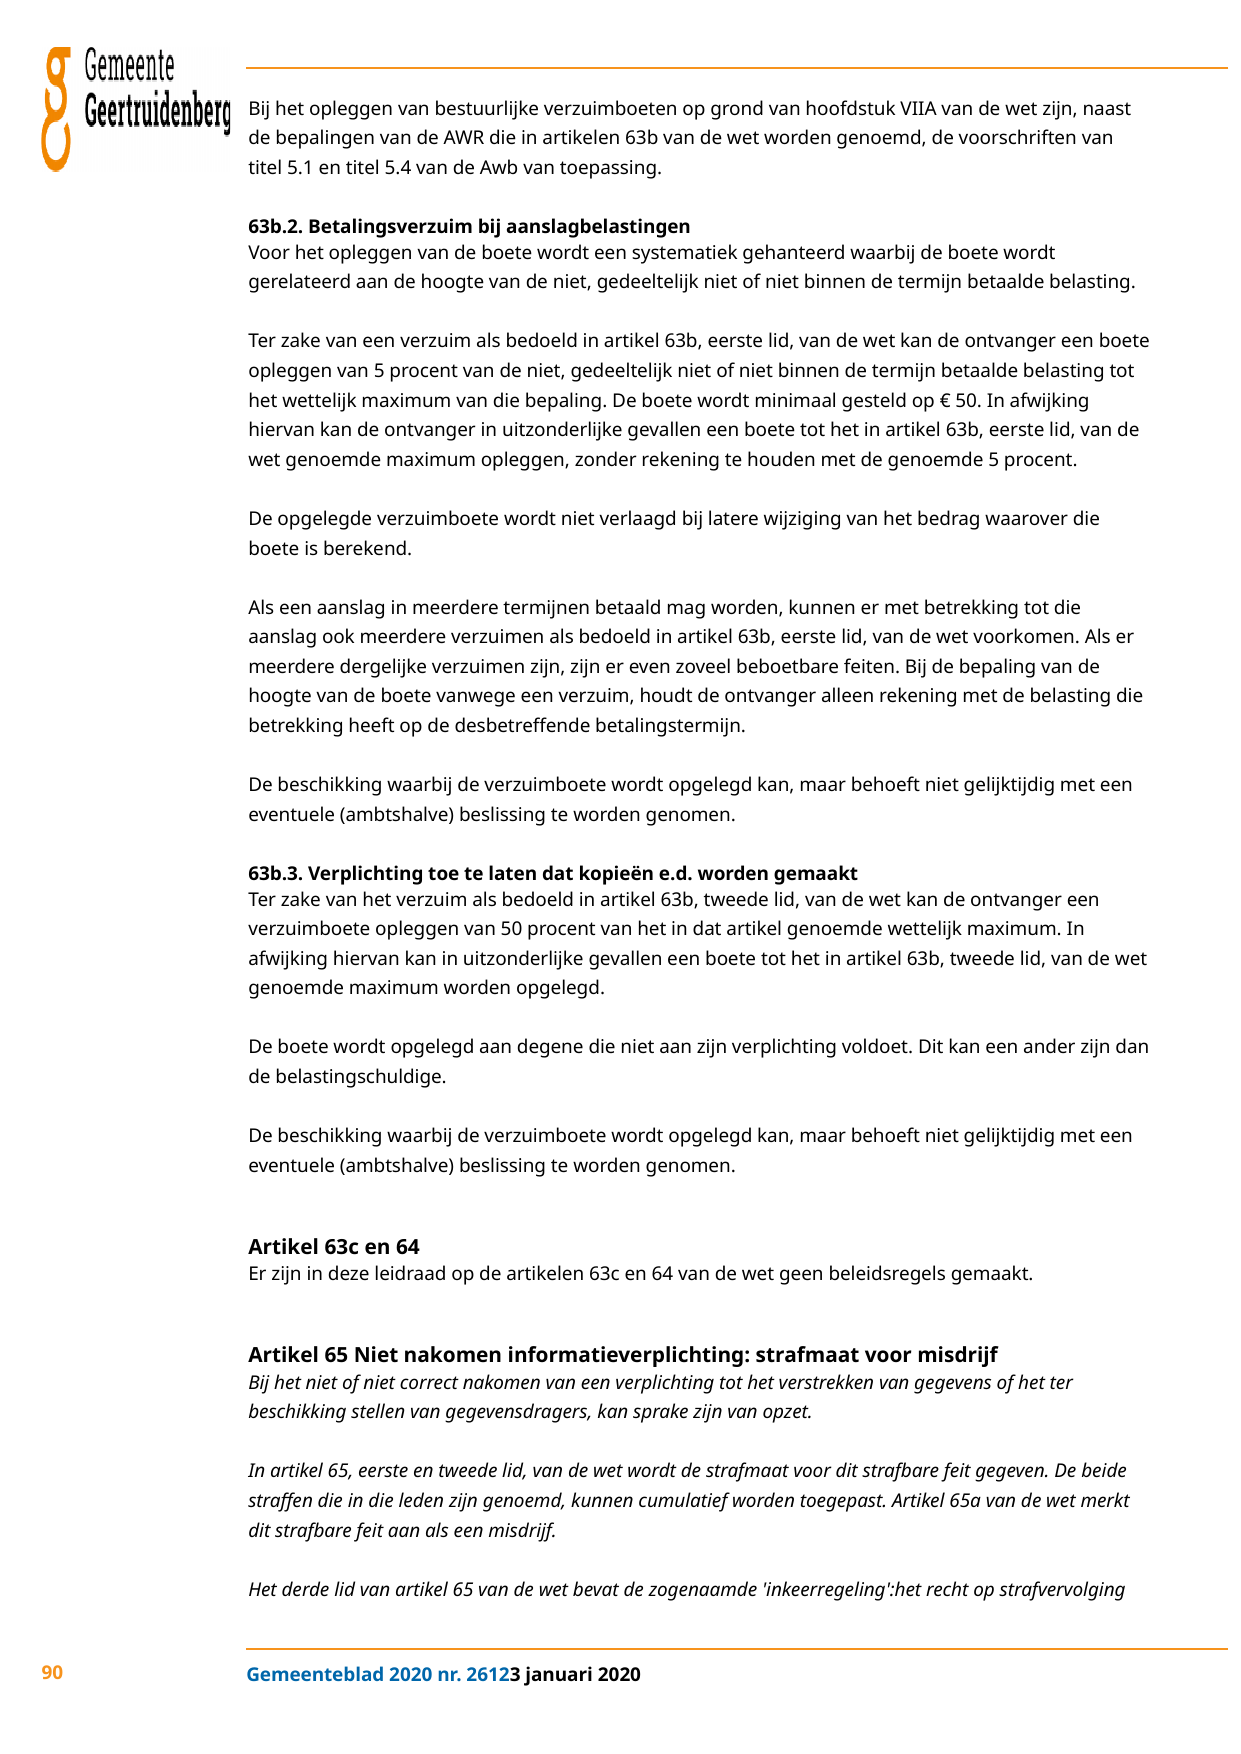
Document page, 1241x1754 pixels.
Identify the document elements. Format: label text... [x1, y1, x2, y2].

text Er zijn in deze leidraad op de artikelen 63c en 64 van de wet geen beleidsregels gemaakt. [248, 1261, 1152, 1286]
text De beschikking waarbij de verzuimboete wordt opgelegd kan, maar behoeft niet gelijktijdig met een eventuele (ambtshalve) beslissing te worden genomen. [248, 1122, 1152, 1178]
text Voor het opleggen van de boete wordt een systematiek gehanteerd waarbij de boete wordt gerelateerd aan de hoogte van de niet, gedeeltelijk niet of niet binnen de termijn betaalde belasting. [248, 239, 1152, 294]
text 63b.3. Verplichting toe te laten dat kopieën e.d. worden gemaakt [248, 860, 1152, 886]
text Bij het opleggen van bestuurlijke verzuimboeten op grond van hoofdstuk VIIA van de wet zijn, naast de bepalingen van de AWR die in artikelen 63b van de wet worden genoemd, de voorschriften van titel 5.1 en titel 5.4 van de Awb van toepassing. [248, 95, 1152, 180]
text Het derde lid van artikel 65 van de wet bevat de zogenaamde 'inkeerregeling':het recht op strafvervolging [248, 1576, 1152, 1602]
text In artikel 65, eerste en tweede lid, van de wet wordt de strafmaat voor dit strafbare feit gegeven. De beide straffen die in die leden zijn genoemd, kunnen cumulatief worden toegepast. Artikel 65a van de wet merkt dit strafbare feit aan als een misdrijf. [248, 1458, 1152, 1543]
text Als een aanslag in meerdere termijnen betaald mag worden, kunnen er met betrekking tot die aanslag ook meerdere verzuimen als bedoeld in artikel 63b, eerste lid, van de wet voorkomen. Als er meerdere dergelijke verzuimen zijn, zijn er even zoveel beboetbare feiten. Bij de bepaling van de hoogte van de boete vanwege een verzuim, houdt de ontvanger alleen rekening met de belasting die betrekking heeft op de desbetreffende betalingstermijn. [248, 594, 1152, 738]
text Bij het niet of niet correct nakomen van een verplichting tot het verstrekken van gegevens of het ter beschikking stellen van gegevensdragers, kan sprake zijn van opzet. [248, 1369, 1152, 1424]
text Ter zake van het verzuim als bedoeld in artikel 63b, tweede lid, van de wet kan de ontvanger een verzuimboete opleggen van 50 procent van het in dat artikel genoemde wettelijk maximum. In afwijking hiervan kan in uitzonderlijke gevallen een boete tot het in artikel 63b, tweede lid, van de wet genoemde maximum worden opgelegd. [248, 886, 1152, 1000]
text Artikel 65 Niet nakomen informatieverplichting: strafmaat voor misdrijf [248, 1341, 1152, 1369]
text Artikel 63c en 64 [248, 1232, 1152, 1261]
text De beschikking waarbij de verzuimboete wordt opgelegd kan, maar behoeft niet gelijktijdig met een eventuele (ambtshalve) beslissing te worden genomen. [248, 771, 1152, 827]
text Ter zake van een verzuim als bedoeld in artikel 63b, eerste lid, van de wet kan de ontvanger een boete opleggen van 5 procent van de niet, gedeeltelijk niet of niet binnen de termijn betaalde belasting tot het wettelijk maximum van die bepaling. De boete wordt minimaal gesteld op € 50. In afwijking hiervan kan de ontvanger in uitzonderlijke gevallen een boete tot het in artikel 63b, eerste lid, van de wet genoemde maximum opleggen, zonder rekening te houden met de genoemde 5 procent. [248, 328, 1152, 472]
picture [41, 47, 231, 172]
text De opgelegde verzuimboete wordt niet verlaagd bij latere wijziging van het bedrag waarover die boete is berekend. [248, 505, 1152, 560]
text 63b.2. Betalingsverzuim bij aanslagbelastingen [248, 213, 1152, 239]
text De boete wordt opgelegd aan degene die niet aan zijn verplichting voldoet. Dit kan een ander zijn dan de belastingschuldige. [248, 1034, 1152, 1089]
